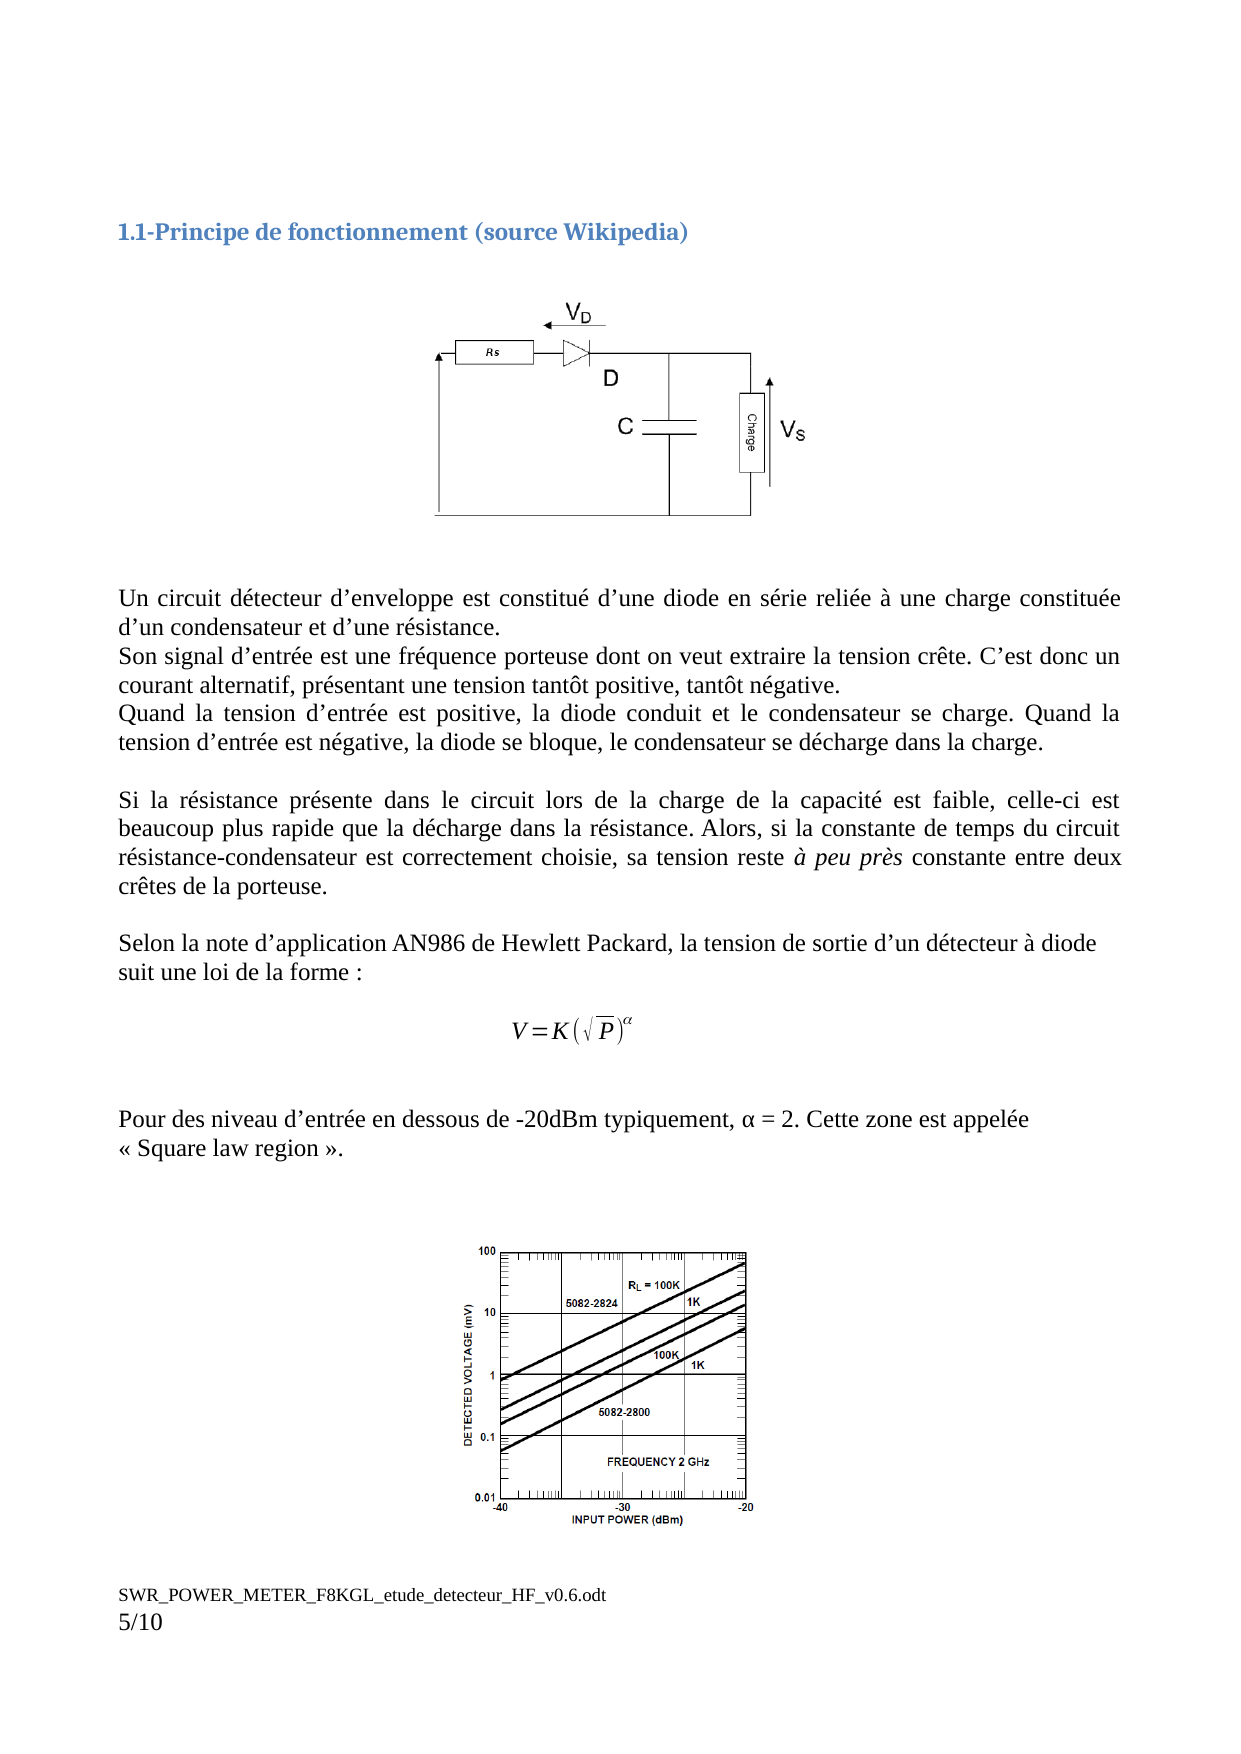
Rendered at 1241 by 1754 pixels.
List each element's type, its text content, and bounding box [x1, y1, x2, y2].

text Un circuit détecteur d’enveloppe est constitué d’une diode en série reliée à une charge constituée d’un condensateur et d’une résistance. [118, 583, 1122, 641]
text Si la résistance présente dans le circuit lors de la charge de la capacité est faible, celle-ci est beaucoup plus rapide que la décharge dans la résistance. Alors, si la constante de temps du circuit résistance-condensateur est correctement choisie, sa tension reste à peu près constante entre deux crêtes de la porteuse. [118, 785, 1122, 900]
text Quand la tension d’entrée est positive, la diode conduit et le condensateur se charge. Quand la tension d’entrée est négative, la diode se bloque, le condensateur se décharge dans la charge. [118, 698, 1122, 756]
picture [450, 1218, 791, 1535]
subtitle 1.1-Principe de fonctionnement (source Wikipedia) [118, 218, 1122, 246]
text Son signal d’entrée est une fréquence porteuse dont on veut extraire la tension crête. C’est donc un courant alternatif, présentant une tension tantôt positive, tantôt négative. [118, 641, 1122, 698]
text Pour des niveau d’entrée en dessous de -20dBm typiquement, α = 2. Cette zone est appelée « Square law region ». [118, 1104, 1122, 1161]
text Selon la note d’application AN986 de Hewlett Packard, la tension de sortie d’un détecteur à diode suit une loi de la forme : [118, 928, 1122, 986]
picture [434, 296, 806, 516]
